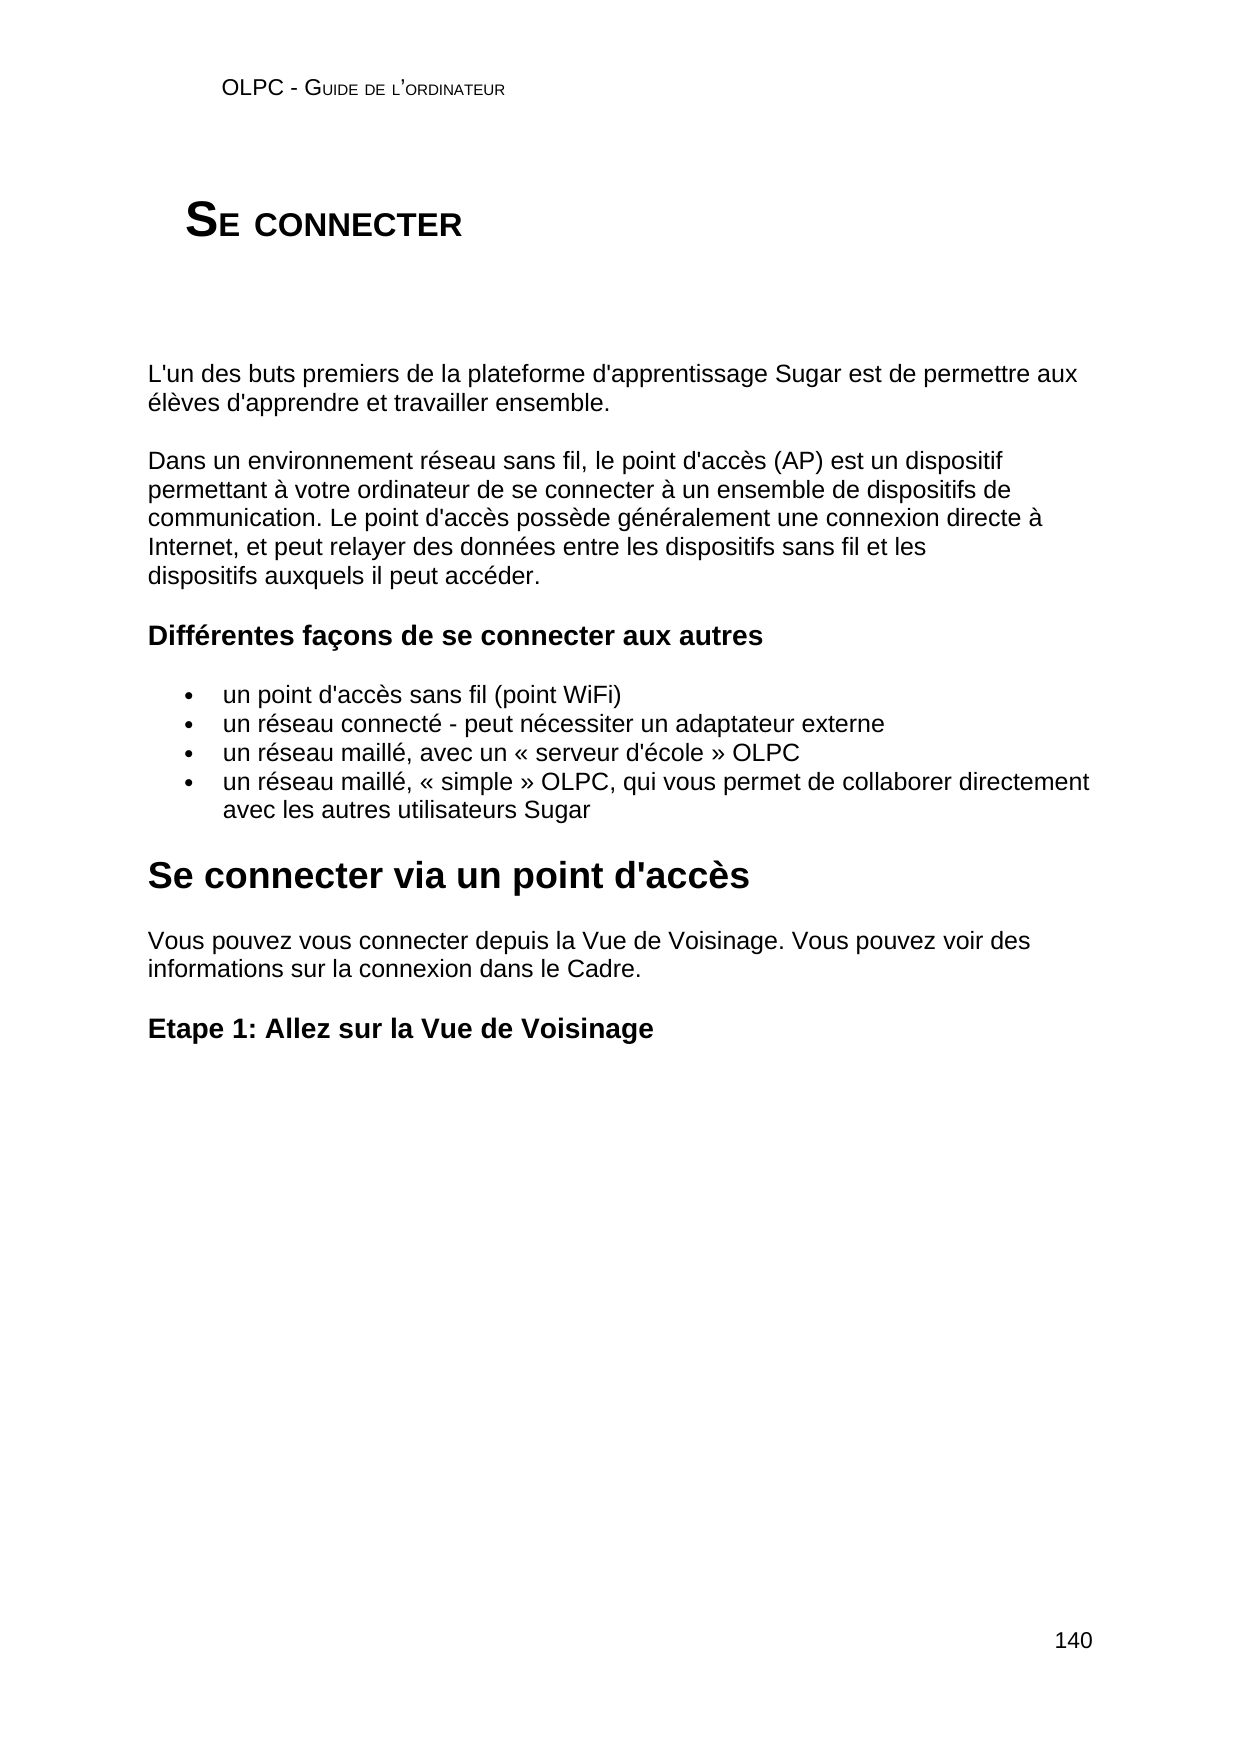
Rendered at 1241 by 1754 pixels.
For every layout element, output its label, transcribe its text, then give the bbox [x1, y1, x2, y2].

text Se connecter via un point d'accès [148, 853, 1092, 896]
list un réseau connecté - peut nécessiter un adaptateur externe [185, 709, 1092, 738]
list un point d'accès sans fil (point WiFi) [185, 680, 1092, 709]
list un réseau maillé, « simple » OLPC, qui vous permet de collaborer directement avec les autres utilisateurs Sugar [185, 767, 1092, 824]
text Dans un environnement réseau sans fil, le point d'accès (AP) est un dispositif permettant à votre ordinateur de se connecter à un ensemble de dispositifs de communication. Le point d'accès possède généralement une connexion directe à Internet, et peut relayer des données entre les dispositifs sans fil et les dispositifs auxquels il peut accéder. [148, 446, 1092, 590]
subtitle Se connecter [185, 189, 1092, 247]
text Etape 1: Allez sur la Vue de Voisinage [148, 1012, 1092, 1045]
text Différentes façons de se connecter aux autres [148, 619, 1092, 651]
text L'un des buts premiers de la plateforme d'apprentissage Sugar est de permettre aux élèves d'apprendre et travailler ensemble. [148, 359, 1092, 417]
list un réseau maillé, avec un « serveur d'école » OLPC [185, 738, 1092, 767]
text Vous pouvez vous connecter depuis la Vue de Voisinage. Vous pouvez voir des informations sur la connexion dans le Cadre. [148, 926, 1092, 983]
